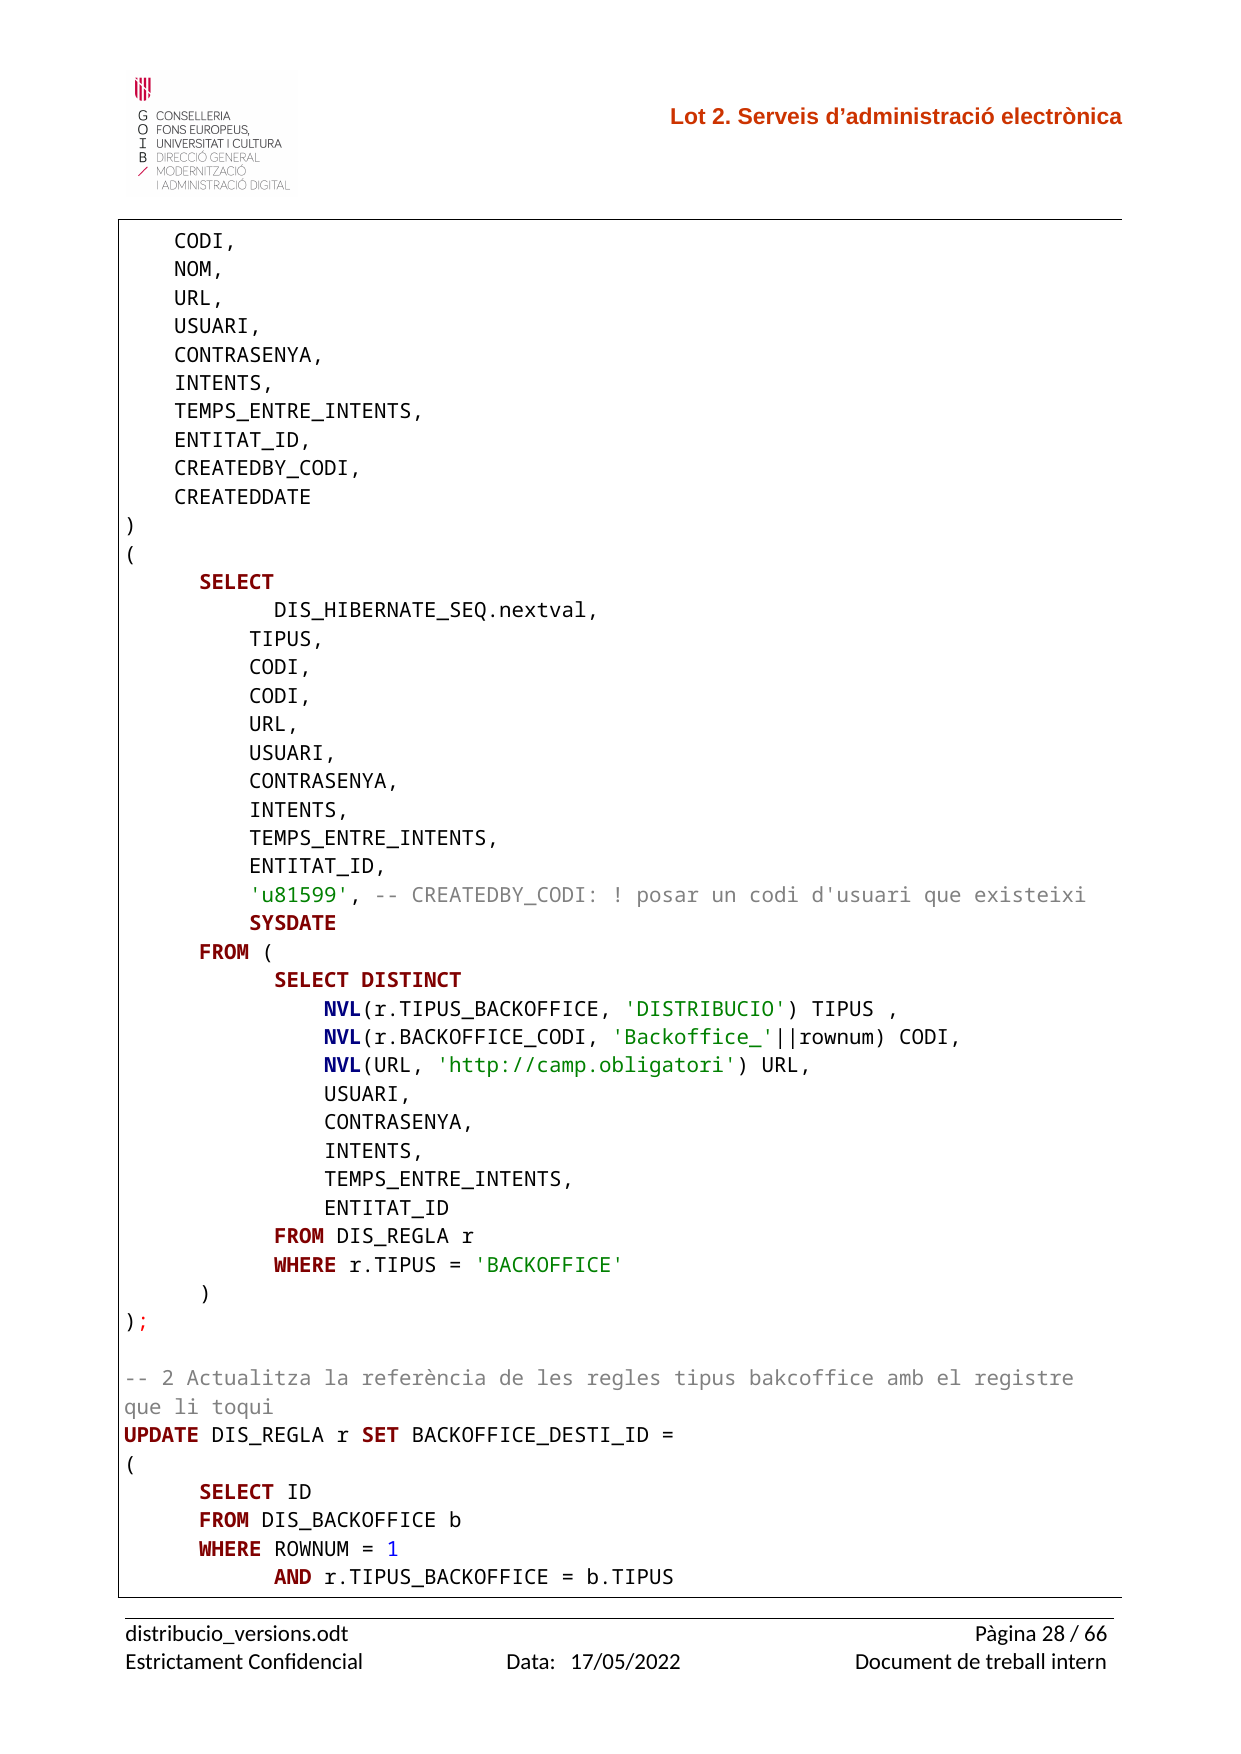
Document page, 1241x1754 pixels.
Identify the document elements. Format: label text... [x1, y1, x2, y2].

picture [126, 70, 299, 197]
table_header CODI, NOM, URL, USUARI, CONTRASENYA, INTENTS, TEMPS_ENTRE_INTENTS, ENTITAT_ID, CREATEDBY_CODI, CREATEDDATE ) ( SELECT DIS_HIBERNATE_SEQ.nextval, TIPUS, CODI, CODI, URL, USUARI, CONTRASENYA, INTENTS, TEMPS_ENTRE_INTENTS, ENTITAT_ID, 'u81599', -- CREATEDBY_CODI: ! posar un codi d'usuari que existeixi SYSDATE FROM ( SELECT DISTINCT NVL(r.TIPUS_BACKOFFICE, 'DISTRIBUCIO') TIPUS , NVL(r.BACKOFFICE_CODI, 'Backoffice_'||rownum) CODI, NVL(URL, 'http://camp.obligatori') URL, USUARI, CONTRASENYA, INTENTS, TEMPS_ENTRE_INTENTS, ENTITAT_ID FROM DIS_REGLA r WHERE r.TIPUS = 'BACKOFFICE' ) ); -- 2 Actualitza la referència de les regles tipus bakcoffice amb el registre que li toqui UPDATE DIS_REGLA r SET BACKOFFICE_DESTI_ID = ( SELECT ID FROM DIS_BACKOFFICE b WHERE ROWNUM = 1 AND r.TIPUS_BACKOFFICE = b.TIPUS [119, 220, 1122, 1597]
